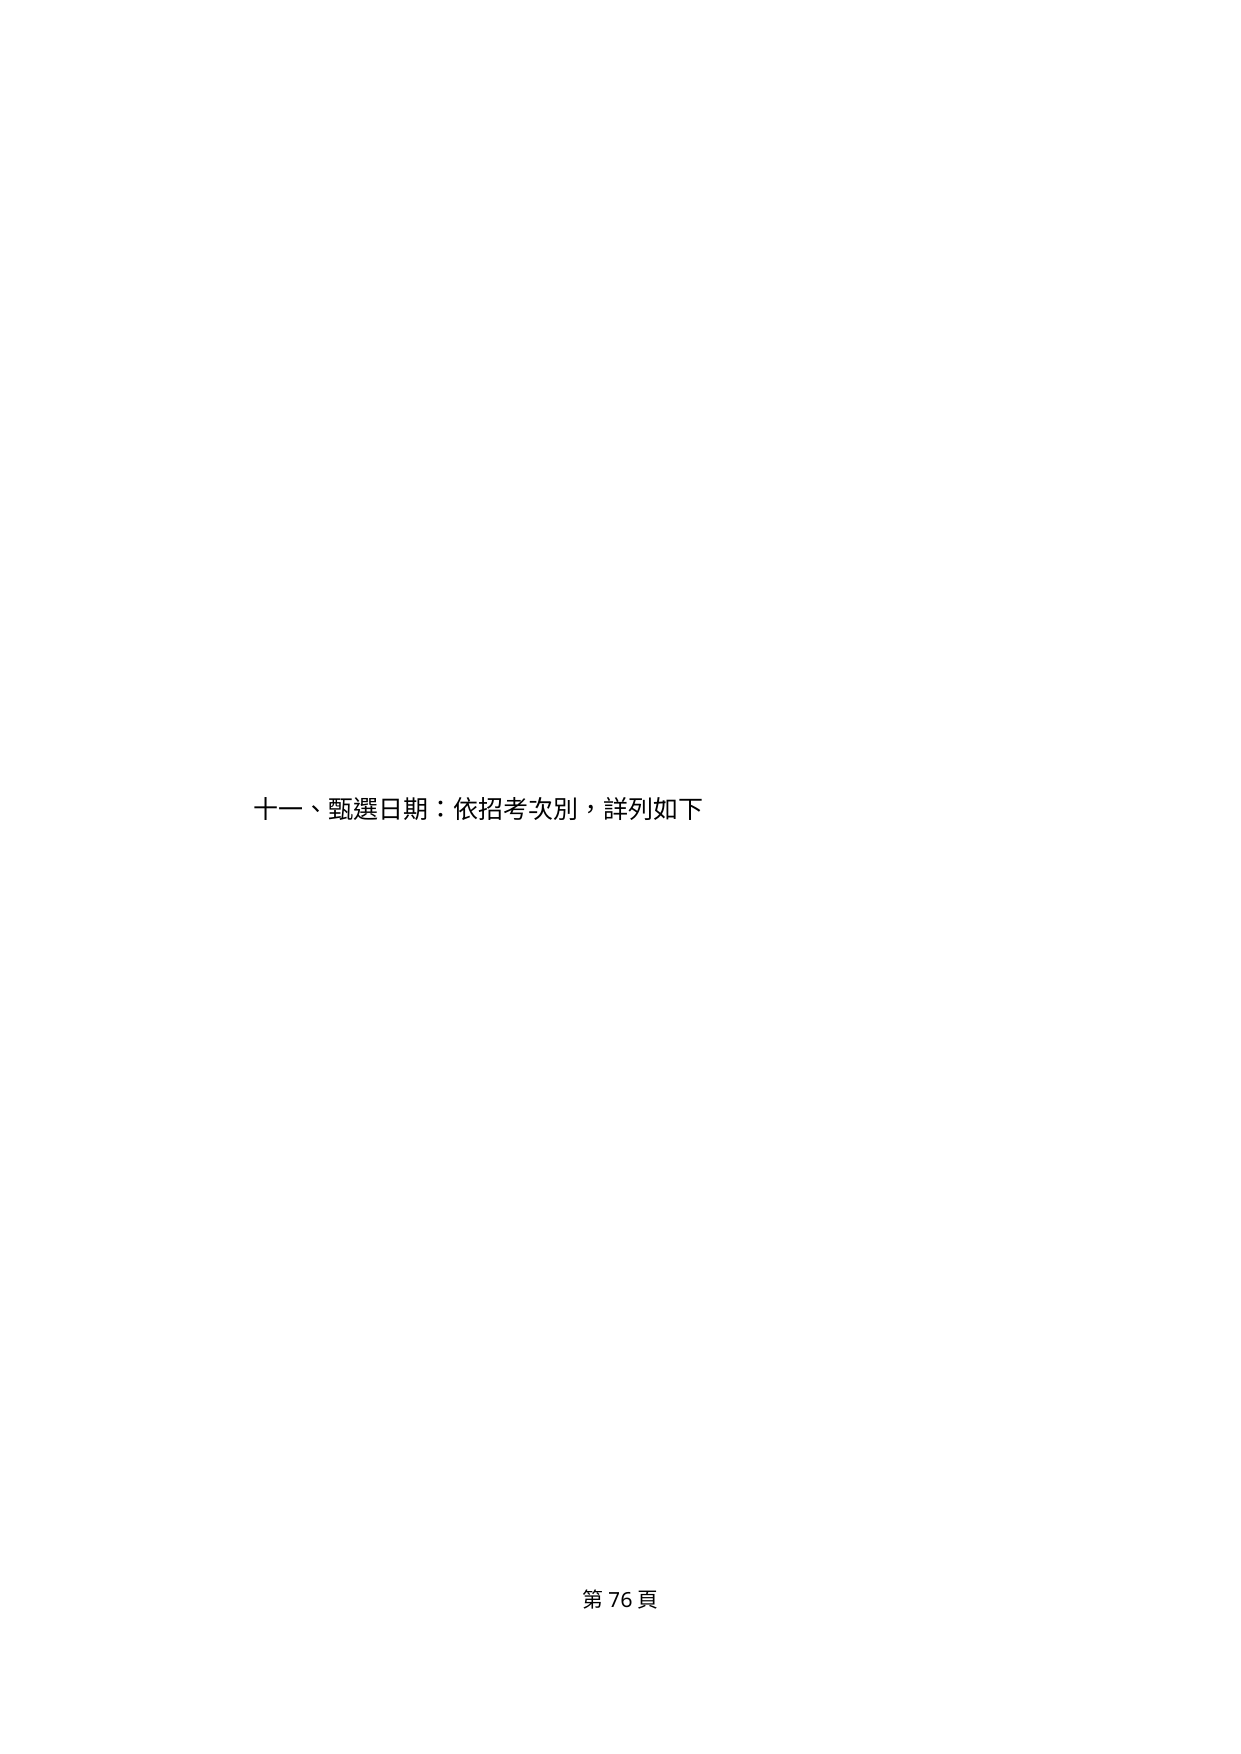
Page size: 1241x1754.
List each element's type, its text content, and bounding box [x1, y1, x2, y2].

text 十一、甄選日期：依招考次別，詳列如下 [118, 792, 1122, 825]
